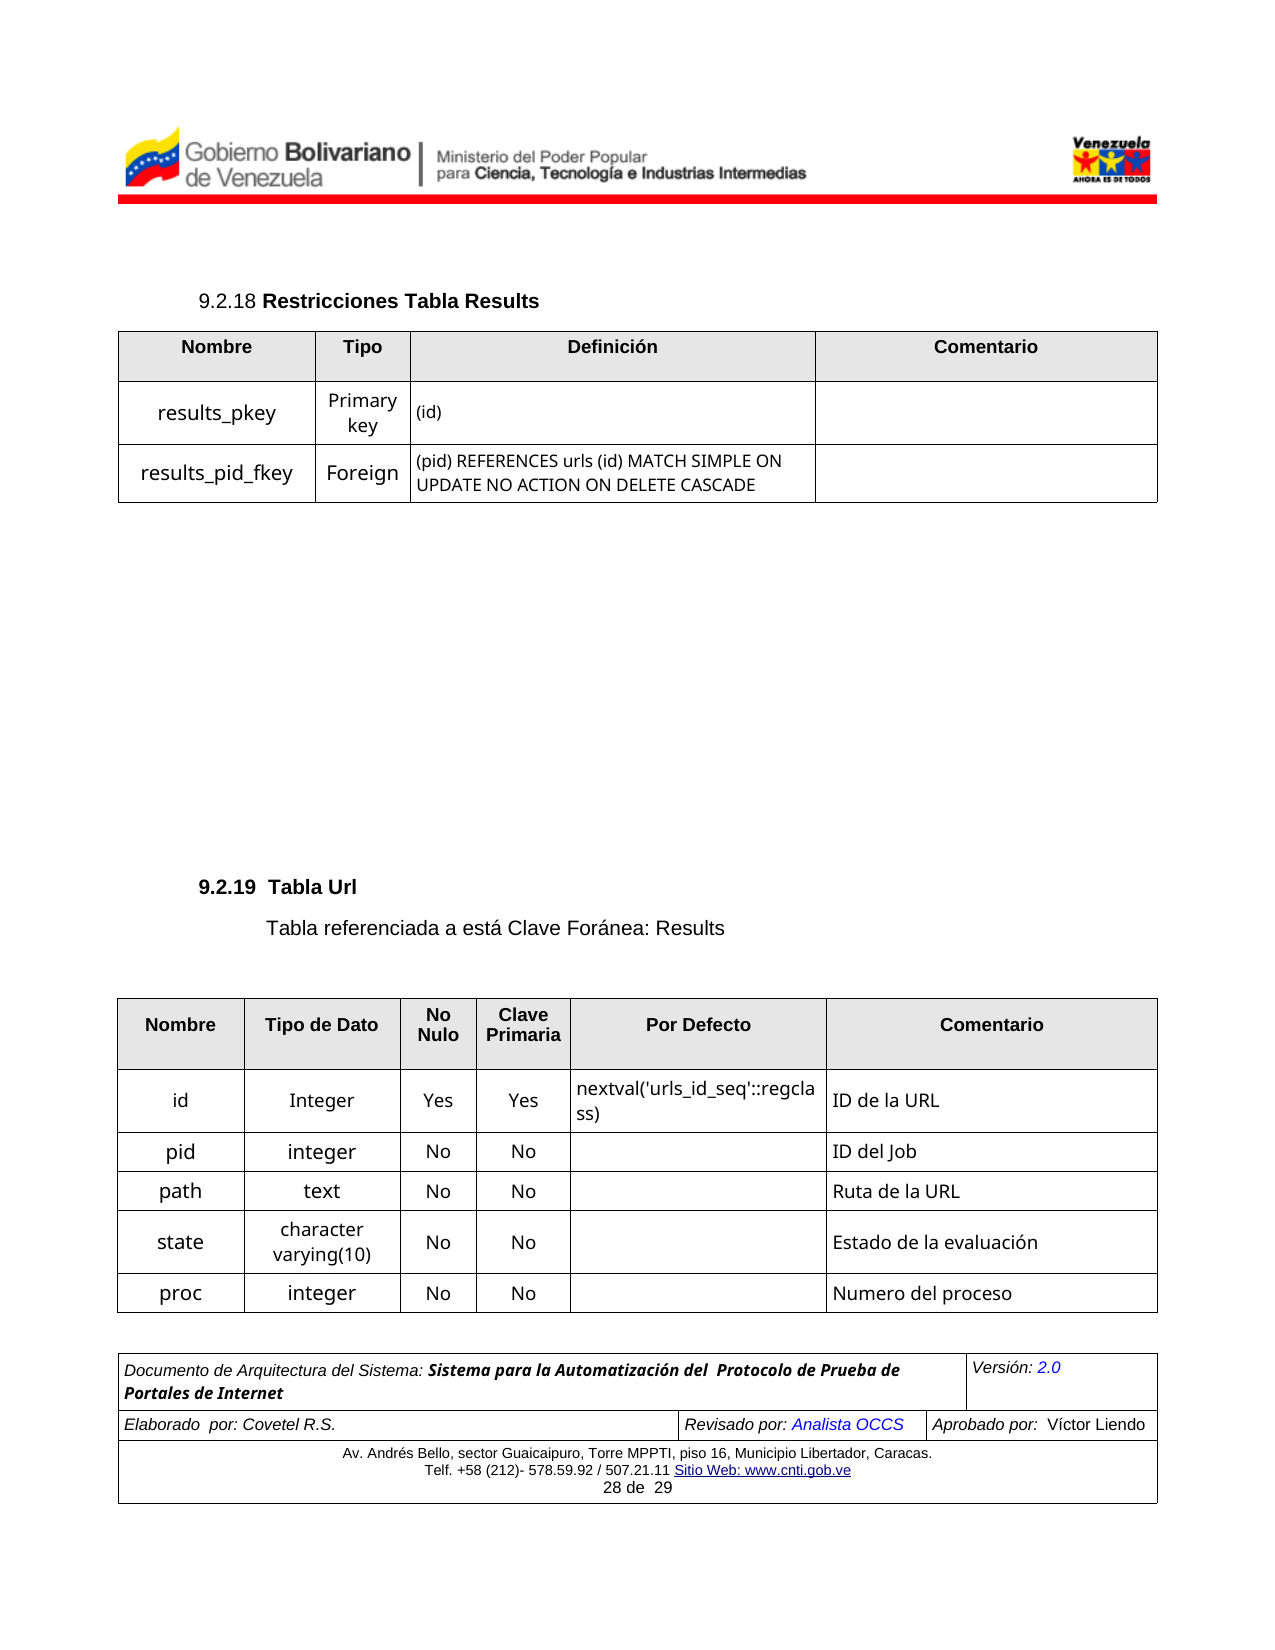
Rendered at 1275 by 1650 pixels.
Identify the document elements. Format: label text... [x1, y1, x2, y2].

table_cell [816, 445, 1157, 502]
subtitle Restricciones Tabla Results [192, 290, 1157, 313]
table_cell [571, 1133, 826, 1171]
table_cell nextval('urls_id_seq'::regclass) [571, 1070, 826, 1132]
table_header Tipo de Dato [245, 999, 400, 1069]
table_cell ID de la URL [827, 1070, 1157, 1132]
table_cell Integer [245, 1070, 400, 1132]
table_cell Foreign [316, 445, 410, 502]
table_cell No [401, 1211, 476, 1273]
table_cell (id) [411, 382, 815, 444]
table_cell results_pid_fkey [119, 445, 315, 502]
subtitle Tabla Url [192, 875, 1157, 898]
table_header Tipo [316, 332, 410, 381]
table_cell results_pkey [119, 382, 315, 444]
table_cell [816, 382, 1157, 444]
table_cell proc [118, 1274, 244, 1312]
table_header Nombre [118, 999, 244, 1069]
table_cell Primary key [316, 382, 410, 444]
table_cell Ruta de la URL [827, 1172, 1157, 1210]
table_cell No [477, 1211, 570, 1273]
table_cell (pid) REFERENCES urls (id) MATCH SIMPLE ON UPDATE NO ACTION ON DELETE CASCADE [411, 445, 815, 502]
table_header Nombre [119, 332, 315, 381]
table_cell Yes [401, 1070, 476, 1132]
table_cell Yes [477, 1070, 570, 1132]
table_cell [571, 1211, 826, 1273]
table_cell state [118, 1211, 244, 1273]
table_cell Estado de la evaluación [827, 1211, 1157, 1273]
table_header No Nulo [401, 999, 476, 1069]
table_cell No [401, 1172, 476, 1210]
table_cell text [245, 1172, 400, 1210]
table_header Definición [411, 332, 815, 381]
table_cell id [118, 1070, 244, 1132]
table_cell path [118, 1172, 244, 1210]
table_header Comentario [827, 999, 1157, 1069]
table_header Comentario [816, 332, 1157, 381]
table_cell No [477, 1172, 570, 1210]
table_cell integer [245, 1274, 400, 1312]
table_cell No [401, 1274, 476, 1312]
table_cell Numero del proceso [827, 1274, 1157, 1312]
table_cell pid [118, 1133, 244, 1171]
table_cell No [477, 1274, 570, 1312]
table_cell [571, 1172, 826, 1210]
table_cell integer [245, 1133, 400, 1171]
text Tabla referenciada a está Clave Foránea: Results [118, 916, 1157, 939]
table_cell No [477, 1133, 570, 1171]
table_cell No [401, 1133, 476, 1171]
table_cell ID del Job [827, 1133, 1157, 1171]
table_header Clave Primaria [477, 999, 570, 1069]
table_cell character varying(10) [245, 1211, 400, 1273]
table_cell [571, 1274, 826, 1312]
picture [118, 118, 1157, 204]
table_header Por Defecto [571, 999, 826, 1069]
